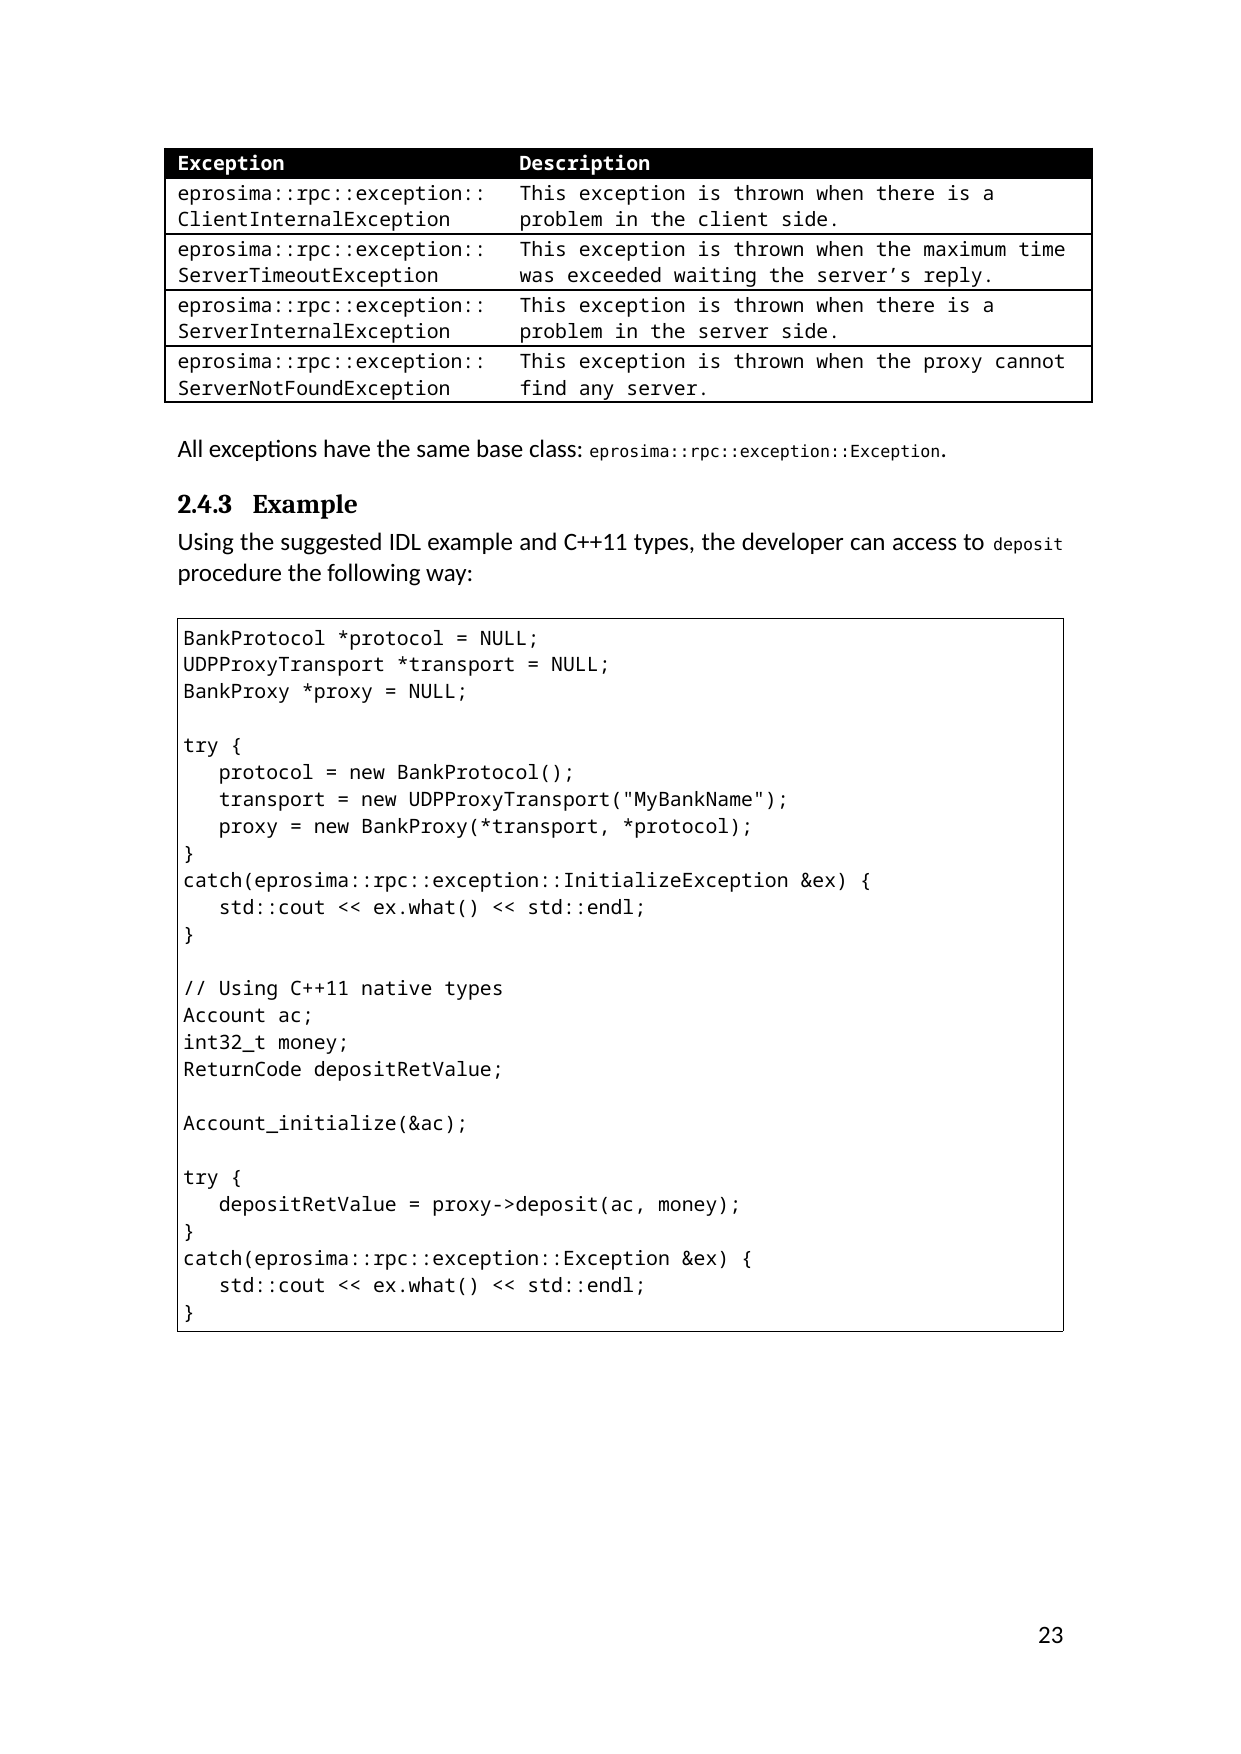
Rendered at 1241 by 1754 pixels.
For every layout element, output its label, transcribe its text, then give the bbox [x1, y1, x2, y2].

table_cell This exception is thrown when the maximum time was exceeded waiting the server’s reply. [507, 235, 1091, 289]
table_cell This exception is thrown when there is a problem in the client side. [507, 179, 1091, 233]
table_cell eprosima::rpc::exception::ServerTimeoutException [166, 235, 507, 289]
text All exceptions have the same base class: eprosima::rpc::exception::Exception. [177, 433, 1063, 464]
table_header BankProtocol *protocol = NULL; UDPProxyTransport *transport = NULL; BankProxy *proxy = NULL; try { protocol = new BankProtocol(); transport = new UDPProxyTransport("MyBankName"); proxy = new BankProxy(*transport, *protocol); } catch(eprosima::rpc::exception::InitializeException &ex) { std::cout << ex.what() << std::endl; } // Using C++11 native types Account ac; int32_t money; ReturnCode depositRetValue; Account_initialize(&ac); try { depositRetValue = proxy->deposit(ac, money); } catch(eprosima::rpc::exception::Exception &ex) { std::cout << ex.what() << std::endl; } [178, 619, 1063, 1331]
table_header Description [507, 150, 1091, 177]
subtitle Example [177, 489, 1063, 520]
table_cell This exception is thrown when there is a problem in the server side. [507, 291, 1091, 345]
table_cell eprosima::rpc::exception::ClientInternalException [166, 179, 507, 233]
table_header Exception [166, 150, 507, 177]
table_cell eprosima::rpc::exception::ServerNotFoundException [166, 347, 507, 401]
text Using the suggested IDL example and C++11 types, the developer can access to deposit procedure the following way: [177, 526, 1063, 587]
table_cell eprosima::rpc::exception::ServerInternalException [166, 291, 507, 345]
table_cell This exception is thrown when the proxy cannot find any server. [507, 347, 1091, 401]
